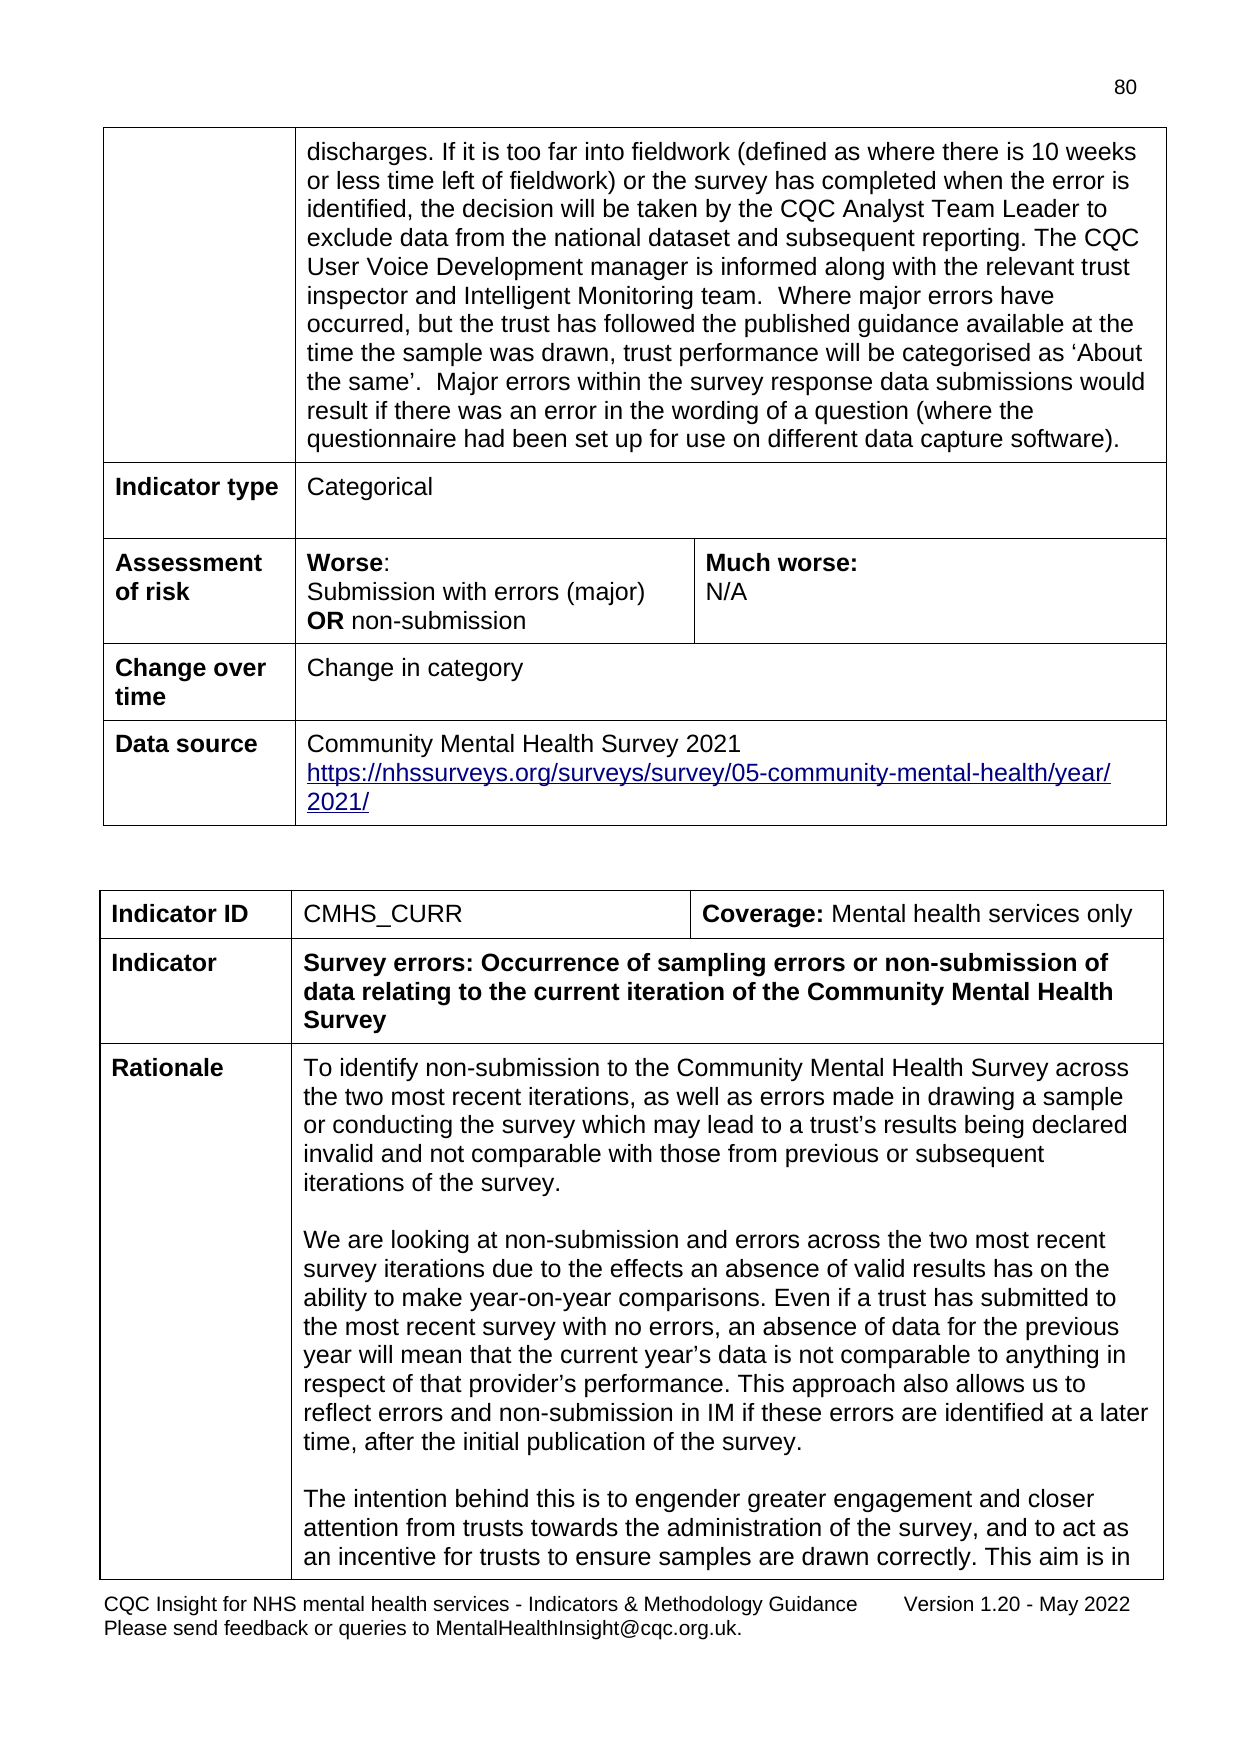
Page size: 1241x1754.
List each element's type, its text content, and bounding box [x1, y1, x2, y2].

table_cell discharges. If it is too far into fieldwork (defined as where there is 10 weeks or less time left of fieldwork) or the survey has completed when the error is identified, the decision will be taken by the CQC Analyst Team Leader to exclude data from the national dataset and subsequent reporting. The CQC User Voice Development manager is informed along with the relevant trust inspector and Intelligent Monitoring team. Where major errors have occurred, but the trust has followed the published guidance available at the time the sample was drawn, trust performance will be categorised as ‘About the same’. Major errors within the survey response data submissions would result if there was an error in the wording of a question (where the questionnaire had been set up for use on different data capture software). [296, 128, 1166, 462]
table_cell Indicator [101, 939, 291, 1043]
table_header Coverage: Mental health services only [691, 891, 1163, 938]
table_cell Assessment of risk [104, 539, 295, 643]
table_cell Change in category [296, 644, 1166, 719]
table_cell To identify non-submission to the Community Mental Health Survey across the two most recent iterations, as well as errors made in drawing a sample or conducting the survey which may lead to a trust’s results being declared invalid and not comparable with those from previous or subsequent iterations of the survey. We are looking at non-submission and errors across the two most recent survey iterations due to the effects an absence of valid results has on the ability to make year-on-year comparisons. Even if a trust has submitted to the most recent survey with no errors, an absence of data for the previous year will mean that the current year’s data is not comparable to anything in respect of that provider’s performance. This approach also allows us to reflect errors and non-submission in IM if these errors are identified at a later time, after the initial publication of the survey. The intention behind this is to engender greater engagement and closer attention from trusts towards the administration of the survey, and to act as an incentive for trusts to ensure samples are drawn correctly. This aim is in [292, 1044, 1163, 1579]
table_cell [104, 128, 295, 462]
table_cell Indicator type [104, 463, 295, 538]
table_cell Data source [104, 721, 295, 824]
table_cell Worse: Submission with errors (major) OR non-submission [296, 539, 694, 643]
table_cell Categorical [296, 463, 1166, 538]
table_cell Change over time [104, 644, 295, 719]
table_cell Much worse: N/A [695, 539, 1166, 643]
table_cell Community Mental Health Survey 2021 https://nhssurveys.org/surveys/survey/05-community-mental-health/year/2021/ [296, 721, 1166, 824]
table_cell Survey errors: Occurrence of sampling errors or non-submission of data relating to the current iteration of the Community Mental Health Survey [292, 939, 1163, 1043]
table_cell Rationale [101, 1044, 291, 1579]
table_header CMHS_CURR [292, 891, 690, 938]
table_header Indicator ID [101, 891, 291, 938]
